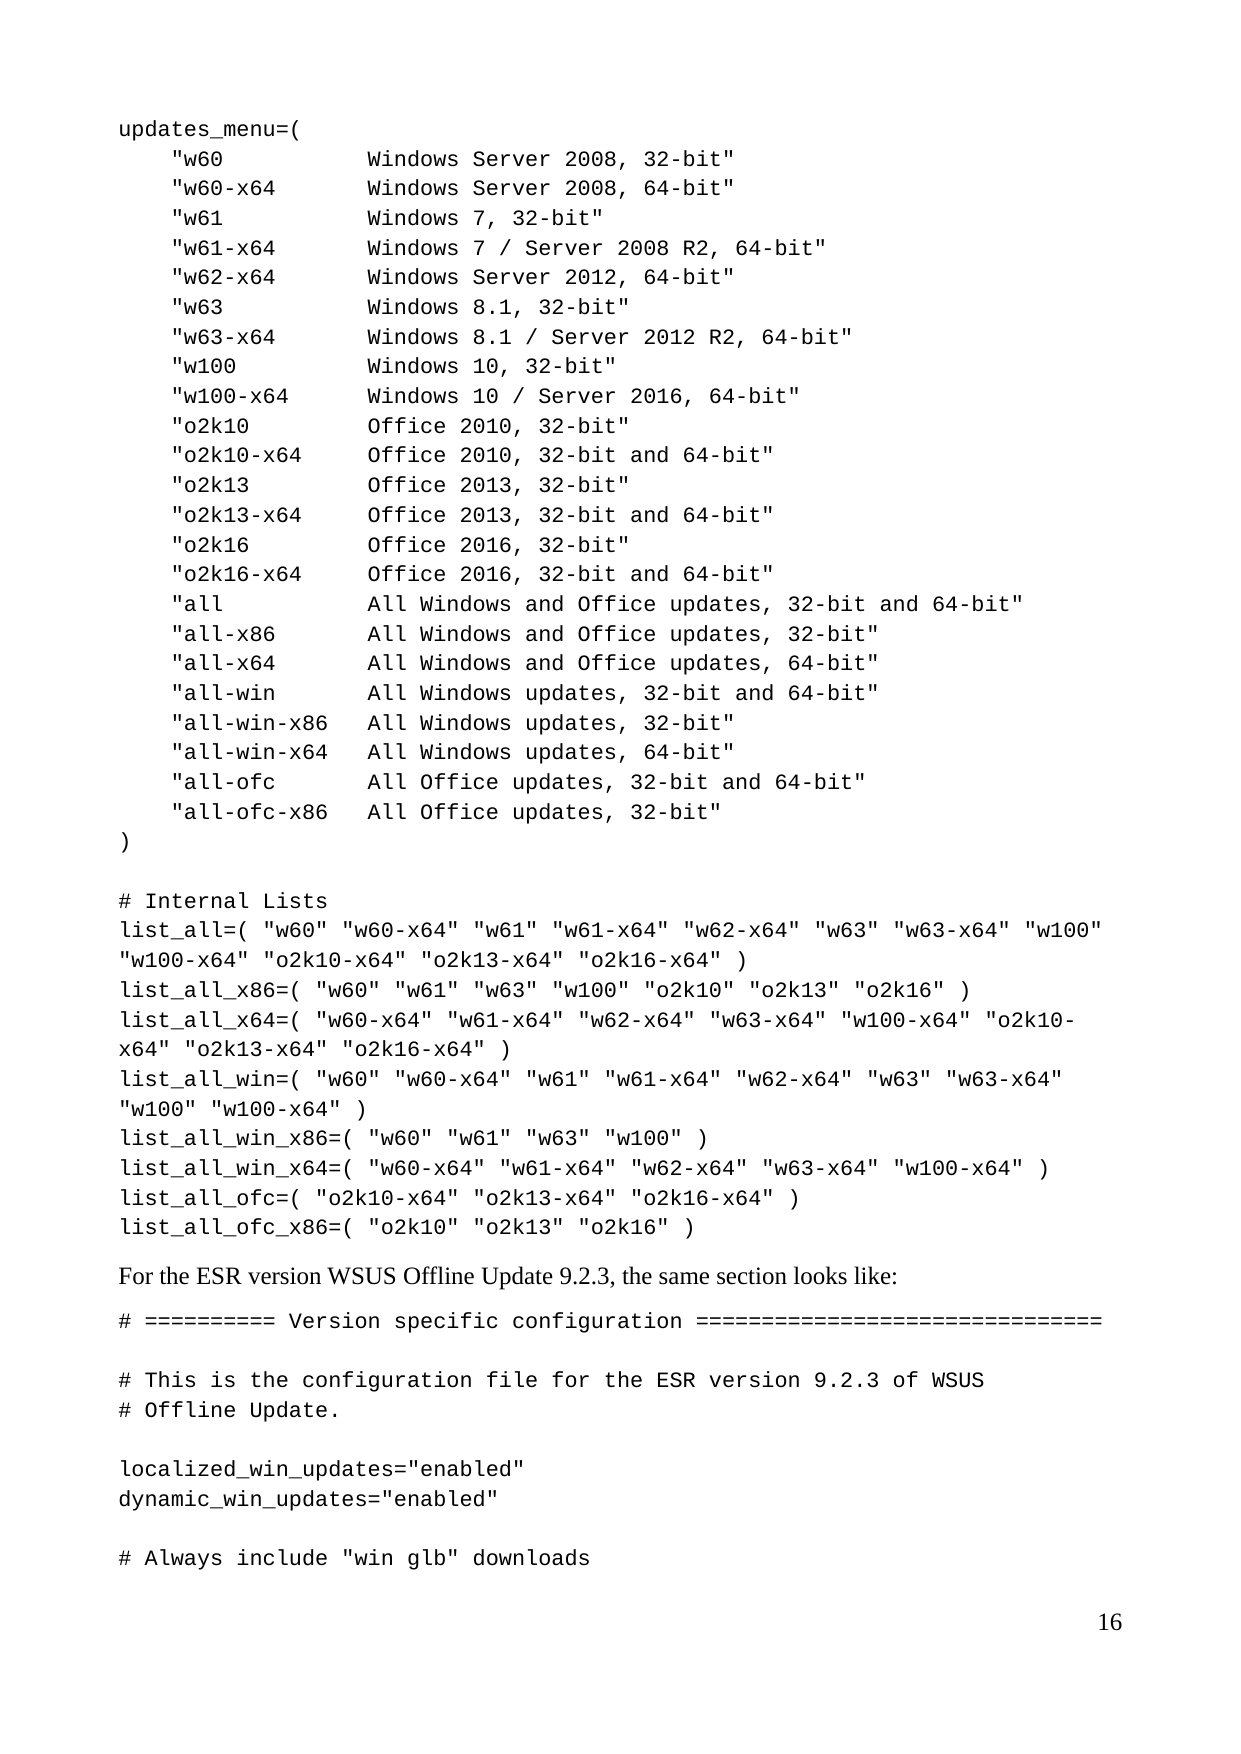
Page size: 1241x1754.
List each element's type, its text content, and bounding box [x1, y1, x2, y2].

text list_all=( "w60" "w60-x64" "w61" "w61-x64" "w62-x64" "w63" "w63-x64" "w100" "w100-x64" "o2k10-x64" "o2k13-x64" "o2k16-x64" ) [118, 920, 1122, 974]
text list_all_win=( "w60" "w60-x64" "w61" "w61-x64" "w62-x64" "w63" "w63-x64" "w100" "w100-x64" ) [118, 1068, 1122, 1123]
text "o2k10-x64 Office 2010, 32-bit and 64-bit" [118, 445, 1122, 469]
text updates_menu=( [118, 118, 1122, 143]
text "all-ofc All Office updates, 32-bit and 64-bit" [118, 771, 1122, 796]
text # Internal Lists [118, 890, 1122, 915]
text "all All Windows and Office updates, 32-bit and 64-bit" [118, 593, 1122, 618]
text "w61-x64 Windows 7 / Server 2008 R2, 64-bit" [118, 237, 1122, 262]
text "w62-x64 Windows Server 2012, 64-bit" [118, 267, 1122, 291]
text "w60 Windows Server 2008, 32-bit" [118, 148, 1122, 173]
text list_all_x64=( "w60-x64" "w61-x64" "w62-x64" "w63-x64" "w100-x64" "o2k10-x64" "o2k13-x64" "o2k16-x64" ) [118, 1009, 1122, 1063]
text "w63-x64 Windows 8.1 / Server 2012 R2, 64-bit" [118, 326, 1122, 351]
text dynamic_win_updates="enabled" [118, 1488, 1122, 1513]
text "w100-x64 Windows 10 / Server 2016, 64-bit" [118, 385, 1122, 410]
text # Offline Update. [118, 1399, 1122, 1424]
text "all-ofc-x86 All Office updates, 32-bit" [118, 801, 1122, 826]
text list_all_win_x86=( "w60" "w61" "w63" "w100" ) [118, 1127, 1122, 1152]
text "o2k13-x64 Office 2013, 32-bit and 64-bit" [118, 504, 1122, 529]
text list_all_ofc=( "o2k10-x64" "o2k13-x64" "o2k16-x64" ) [118, 1187, 1122, 1212]
text "w63 Windows 8.1, 32-bit" [118, 296, 1122, 321]
text "o2k10 Office 2010, 32-bit" [118, 415, 1122, 440]
text # Always include "win glb" downloads [118, 1548, 1122, 1572]
text "all-win-x86 All Windows updates, 32-bit" [118, 712, 1122, 737]
text "w100 Windows 10, 32-bit" [118, 356, 1122, 380]
text For the ESR version WSUS Offline Update 9.2.3, the same section looks like: [118, 1261, 1122, 1290]
text "all-x86 All Windows and Office updates, 32-bit" [118, 623, 1122, 648]
text "all-x64 All Windows and Office updates, 64-bit" [118, 652, 1122, 677]
text "w60-x64 Windows Server 2008, 64-bit" [118, 177, 1122, 202]
text list_all_ofc_x86=( "o2k10" "o2k13" "o2k16" ) [118, 1217, 1122, 1241]
text "o2k16 Office 2016, 32-bit" [118, 534, 1122, 558]
text "all-win-x64 All Windows updates, 64-bit" [118, 742, 1122, 766]
text list_all_x86=( "w60" "w61" "w63" "w100" "o2k10" "o2k13" "o2k16" ) [118, 979, 1122, 1004]
text # This is the configuration file for the ESR version 9.2.3 of WSUS [118, 1369, 1122, 1394]
text "all-win All Windows updates, 32-bit and 64-bit" [118, 682, 1122, 707]
text "w61 Windows 7, 32-bit" [118, 207, 1122, 232]
text ) [118, 831, 1122, 855]
text localized_win_updates="enabled" [118, 1458, 1122, 1483]
text "o2k13 Office 2013, 32-bit" [118, 474, 1122, 499]
text # ========== Version specific configuration =============================== [118, 1310, 1122, 1335]
text "o2k16-x64 Office 2016, 32-bit and 64-bit" [118, 563, 1122, 588]
text list_all_win_x64=( "w60-x64" "w61-x64" "w62-x64" "w63-x64" "w100-x64" ) [118, 1157, 1122, 1182]
